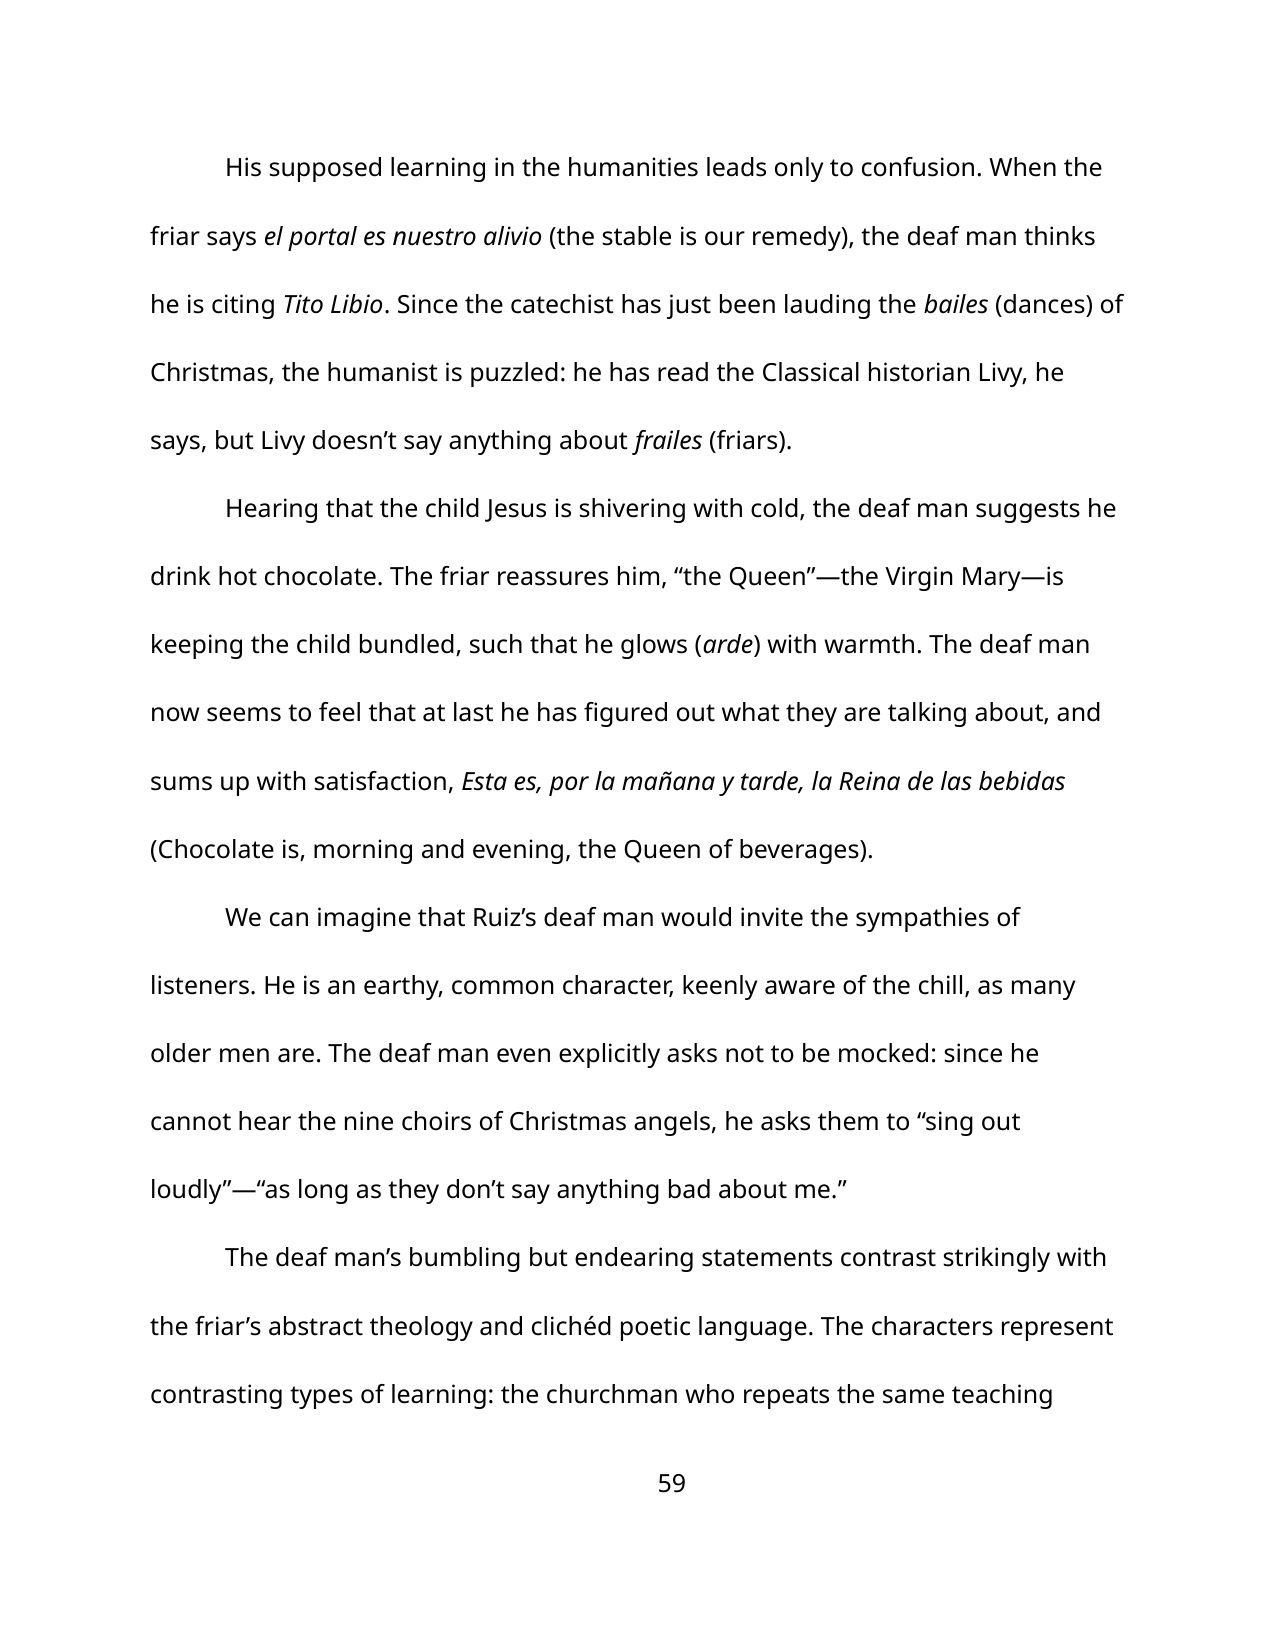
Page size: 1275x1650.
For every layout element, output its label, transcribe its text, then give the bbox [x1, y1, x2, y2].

text Hearing that the child Jesus is shivering with cold, the deaf man suggests he drink hot chocolate. The friar reassures him, “the Queen”—the Virgin Mary—is keeping the child bundled, such that he glows (arde) with warmth. The deaf man now seems to feel that at last he has figured out what they are talking about, and sums up with satisfaction, Esta es, por la mañana y tarde, la Reina de las bebidas (Chocolate is, morning and evening, the Queen of beverages). [150, 491, 1125, 865]
text We can imagine that Ruiz’s deaf man would invite the sympathies of listeners. He is an earthy, common character, keenly aware of the chill, as many older men are. The deaf man even explicitly asks not to be mocked: since he cannot hear the nine choirs of Christmas angels, he asks them to “sing out loudly”—“as long as they don’t say anything bad about me.” [150, 899, 1125, 1206]
text The deaf man’s bumbling but endearing statements contrast strikingly with the friar’s abstract theology and clichéd poetic language. The characters represent contrasting types of learning: the churchman who repeats the same teaching [150, 1240, 1125, 1410]
text His supposed learning in the humanities leads only to confusion. When the friar says el portal es nuestro alivio (the stable is our remedy), the deaf man thinks he is citing Tito Libio. Since the catechist has just been lauding the bailes (dances) of Christmas, the humanist is puzzled: he has read the Classical historian Livy, he says, but Livy doesn’t say anything about frailes (friars). [150, 150, 1125, 457]
